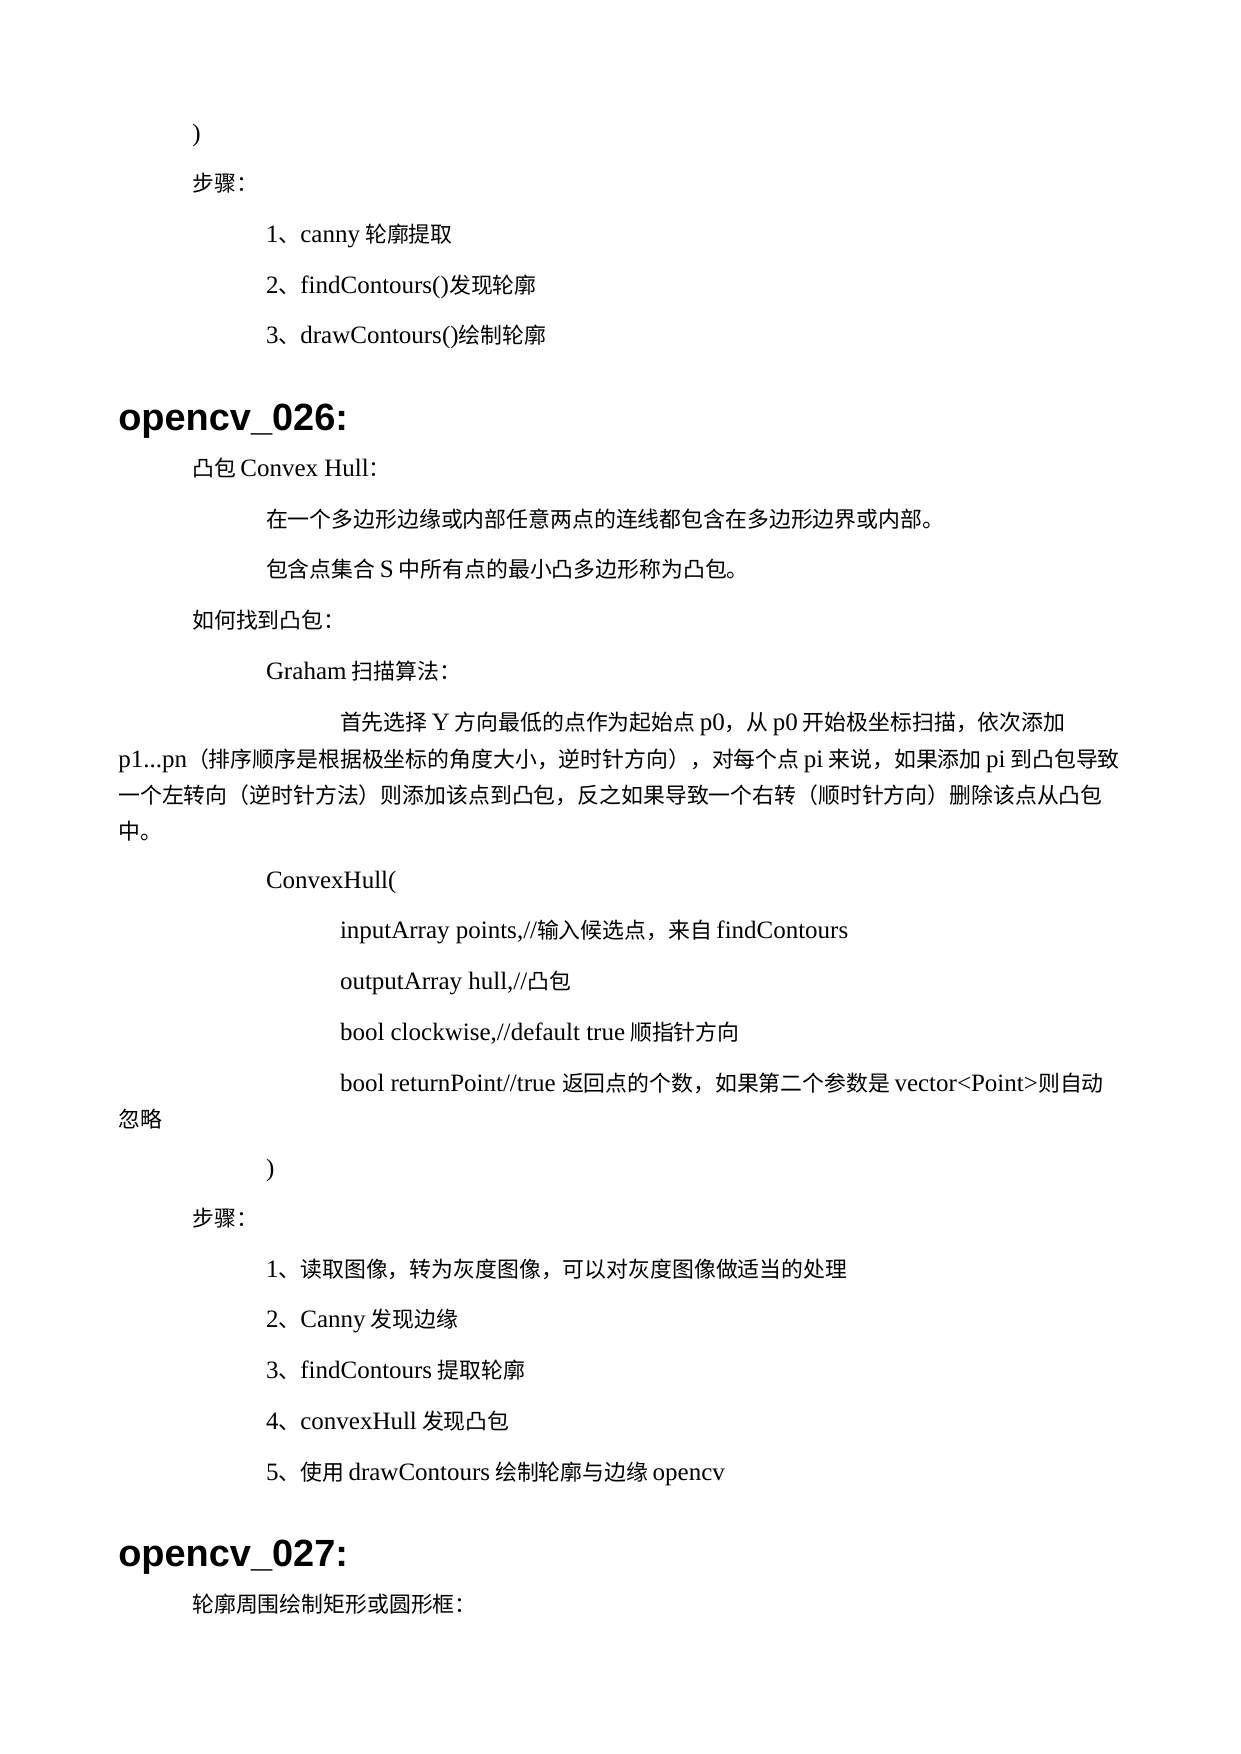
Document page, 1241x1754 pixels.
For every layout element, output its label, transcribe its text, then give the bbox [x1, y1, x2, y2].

text 5、使用drawContours绘制轮廓与边缘opencv [118, 1455, 1122, 1487]
text 如何找到凸包： [118, 603, 1122, 635]
text 凸包Convex Hull： [118, 451, 1122, 482]
text outputArray hull,//凸包 [118, 964, 1122, 996]
subtitle opencv_027: [118, 1531, 1122, 1575]
text ) [118, 1153, 1122, 1182]
text 3、drawContours()绘制轮廓 [118, 318, 1122, 350]
text 2、Canny发现边缘 [118, 1302, 1122, 1334]
subtitle opencv_026: [118, 394, 1122, 438]
text Graham扫描算法： [118, 654, 1122, 686]
text 4、convexHull发现凸包 [118, 1404, 1122, 1436]
text 3、findContours提取轮廓 [118, 1353, 1122, 1385]
text ) [118, 118, 1122, 147]
text 步骤： [118, 1201, 1122, 1232]
text 包含点集合S中所有点的最小凸多边形称为凸包。 [118, 552, 1122, 584]
text 步骤： [118, 166, 1122, 197]
text inputArray points,//输入候选点，来自findContours [118, 913, 1122, 944]
text 1、读取图像，转为灰度图像，可以对灰度图像做适当的处理 [118, 1252, 1122, 1283]
text 轮廓周围绘制矩形或圆形框： [118, 1587, 1122, 1619]
text bool clockwise,//default true顺指针方向 [118, 1015, 1122, 1046]
text ConvexHull( [118, 865, 1122, 894]
text 1、canny轮廓提取 [118, 217, 1122, 248]
text bool returnPoint//true 返回点的个数，如果第二个参数是vector<Point>则自动忽略 [118, 1066, 1122, 1134]
text 2、findContours()发现轮廓 [118, 268, 1122, 299]
text 首先选择Y方向最低的点作为起始点p0，从p0开始极坐标扫描，依次添加p1...pn（排序顺序是根据极坐标的角度大小，逆时针方向），对每个点pi来说，如果添加pi到凸包导致一个左转向（逆时针方法）则添加该点到凸包，反之如果导致一个右转（顺时针方向）删除该点从凸包中。 [118, 705, 1122, 846]
text 在一个多边形边缘或内部任意两点的连线都包含在多边形边界或内部。 [118, 502, 1122, 533]
